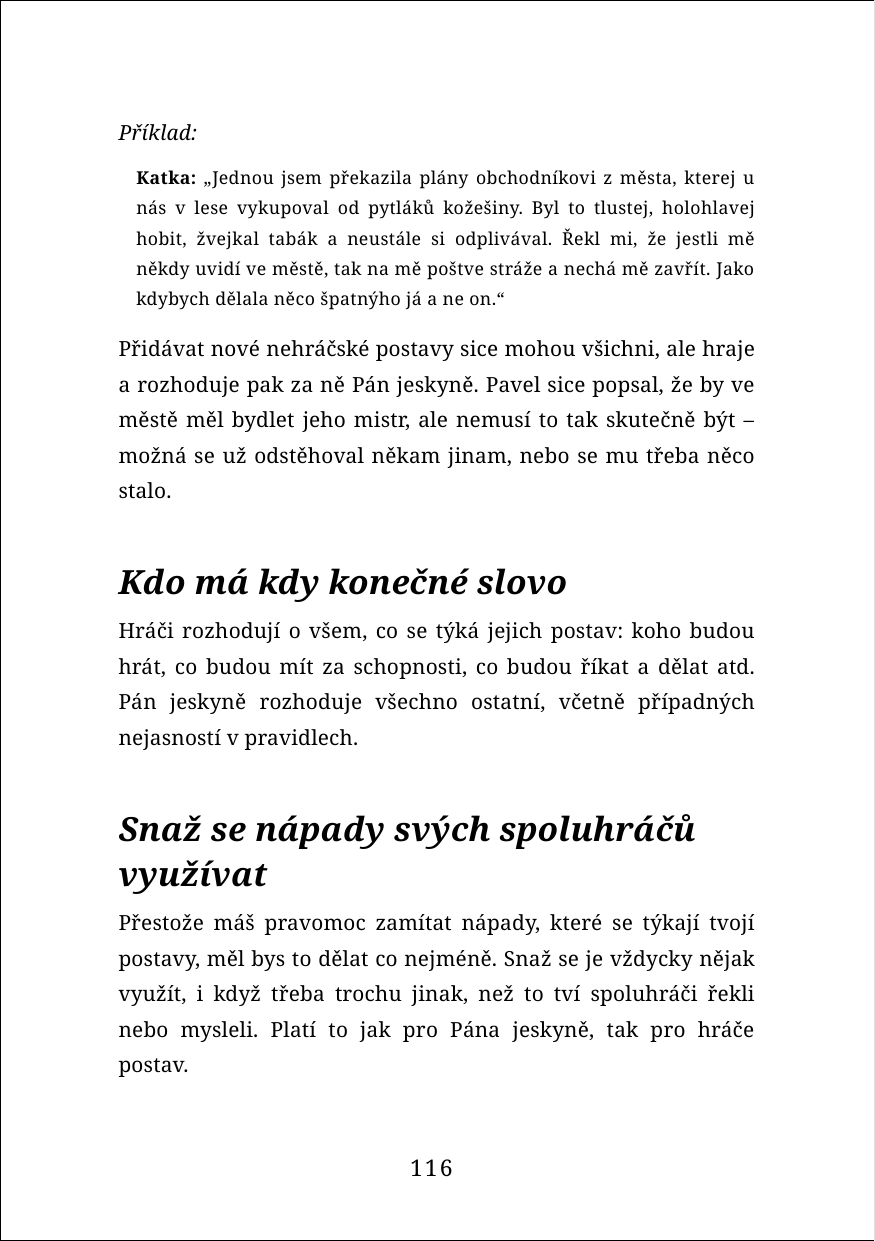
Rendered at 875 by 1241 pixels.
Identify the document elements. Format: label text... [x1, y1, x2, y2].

text Přestože máš pravomoc zamítat nápady, které se týkají tvojí postavy, měl bys to dělat co nejméně. Snaž se je vždycky nějak využít, i když třeba trochu jinak, než to tví spoluhráči řekli nebo mysleli. Platí to jak pro Pána jeskyně, tak pro hráče postav. [118, 908, 756, 1079]
text Přidávat nové nehráčské postavy sice mohou všichni, ale hraje a rozhoduje pak za ně Pán jeskyně. Pavel sice popsal, že by ve městě měl bydlet jeho mistr, ale nemusí to tak skutečně být – možná se už odstěhoval někam jinam, nebo se mu třeba něco stalo. [118, 334, 756, 505]
text Hráči rozhodují o všem, co se týká jejich postav: koho budou hrát, co budou mít za schopnosti, co budou říkat a dělat atd. Pán jeskyně rozhoduje všechno ostatní, včetně případných nejasností v pravidlech. [118, 616, 756, 751]
text Příklad: [118, 118, 756, 147]
subtitle Kdo má kdy konečné slovo [118, 559, 756, 604]
text Katka: „Jednou jsem překazila plány obchodníkovi z města, kterej u nás v lese vykupoval od pytláků kožešiny. Byl to tlustej, holohlavej hobit, žvejkal tabák a neustále si odplivával. Řekl mi, že jestli mě někdy uvidí ve městě, tak na mě poštve stráže a nechá mě zavřít. Jako kdybych dělala něco špatnýho já a ne on.“ [136, 166, 756, 311]
subtitle Snaž se nápady svých spoluhráčů využívat [118, 806, 756, 897]
